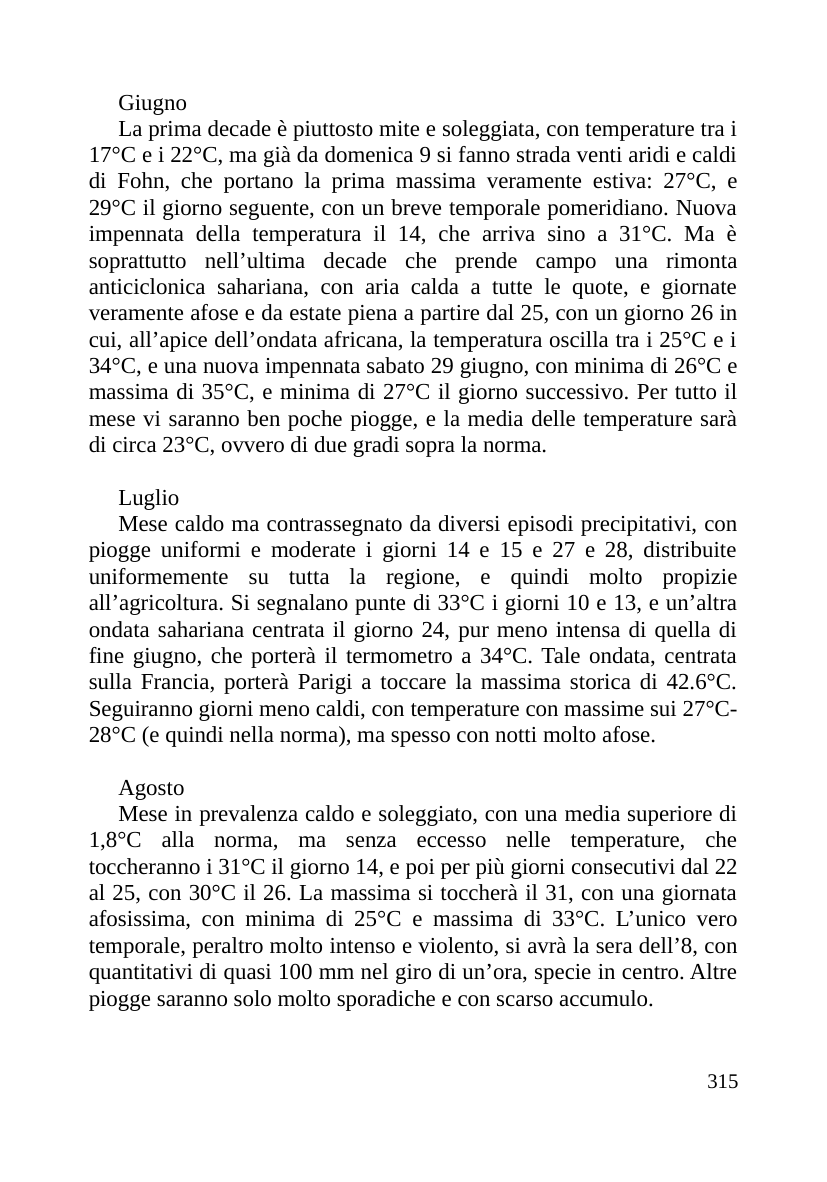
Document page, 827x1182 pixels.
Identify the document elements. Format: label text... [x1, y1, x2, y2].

text Mese caldo ma contrassegnato da diversi episodi precipitativi, con piogge uniformi e moderate i giorni 14 e 15 e 27 e 28, distribuite uniformemente su tutta la regione, e quindi molto propizie all’agricoltura. Si segnalano punte di 33°C i giorni 10 e 13, e un’altra ondata sahariana centrata il giorno 24, pur meno intensa di quella di fine giugno, che porterà il termometro a 34°C. Tale ondata, centrata sulla Francia, porterà Parigi a toccare la massima storica di 42.6°C. Seguiranno giorni meno caldi, con temperature con massime sui 27°C-28°C (e quindi nella norma), ma spesso con notti molto afose. [88, 510, 738, 747]
text Luglio [88, 484, 738, 510]
text Mese in prevalenza caldo e soleggiato, con una media superiore di 1,8°C alla norma, ma senza eccesso nelle temperature, che toccheranno i 31°C il giorno 14, e poi per più giorni consecutivi dal 22 al 25, con 30°C il 26. La massima si toccherà il 31, con una giornata afosissima, con minima di 25°C e massima di 33°C. L’unico vero temporale, peraltro molto intenso e violento, si avrà la sera dell’8, con quantitativi di quasi 100 mm nel giro di un’ora, specie in centro. Altre piogge saranno solo molto sporadiche e con scarso accumulo. [88, 800, 738, 1011]
text Agosto [88, 774, 738, 800]
text La prima decade è piuttosto mite e soleggiata, con temperature tra i 17°C e i 22°C, ma già da domenica 9 si fanno strada venti aridi e caldi di Fohn, che portano la prima massima veramente estiva: 27°C, e 29°C il giorno seguente, con un breve temporale pomeridiano. Nuova impennata della temperatura il 14, che arriva sino a 31°C. Ma è soprattutto nell’ultima decade che prende campo una rimonta anticiclonica sahariana, con aria calda a tutte le quote, e giornate veramente afose e da estate piena a partire dal 25, con un giorno 26 in cui, all’apice dell’ondata africana, la temperatura oscilla tra i 25°C e i 34°C, e una nuova impennata sabato 29 giugno, con minima di 26°C e massima di 35°C, e minima di 27°C il giorno successivo. Per tutto il mese vi saranno ben poche piogge, e la media delle temperature sarà di circa 23°C, ovvero di due gradi sopra la norma. [88, 115, 738, 457]
text Giugno [88, 88, 738, 115]
